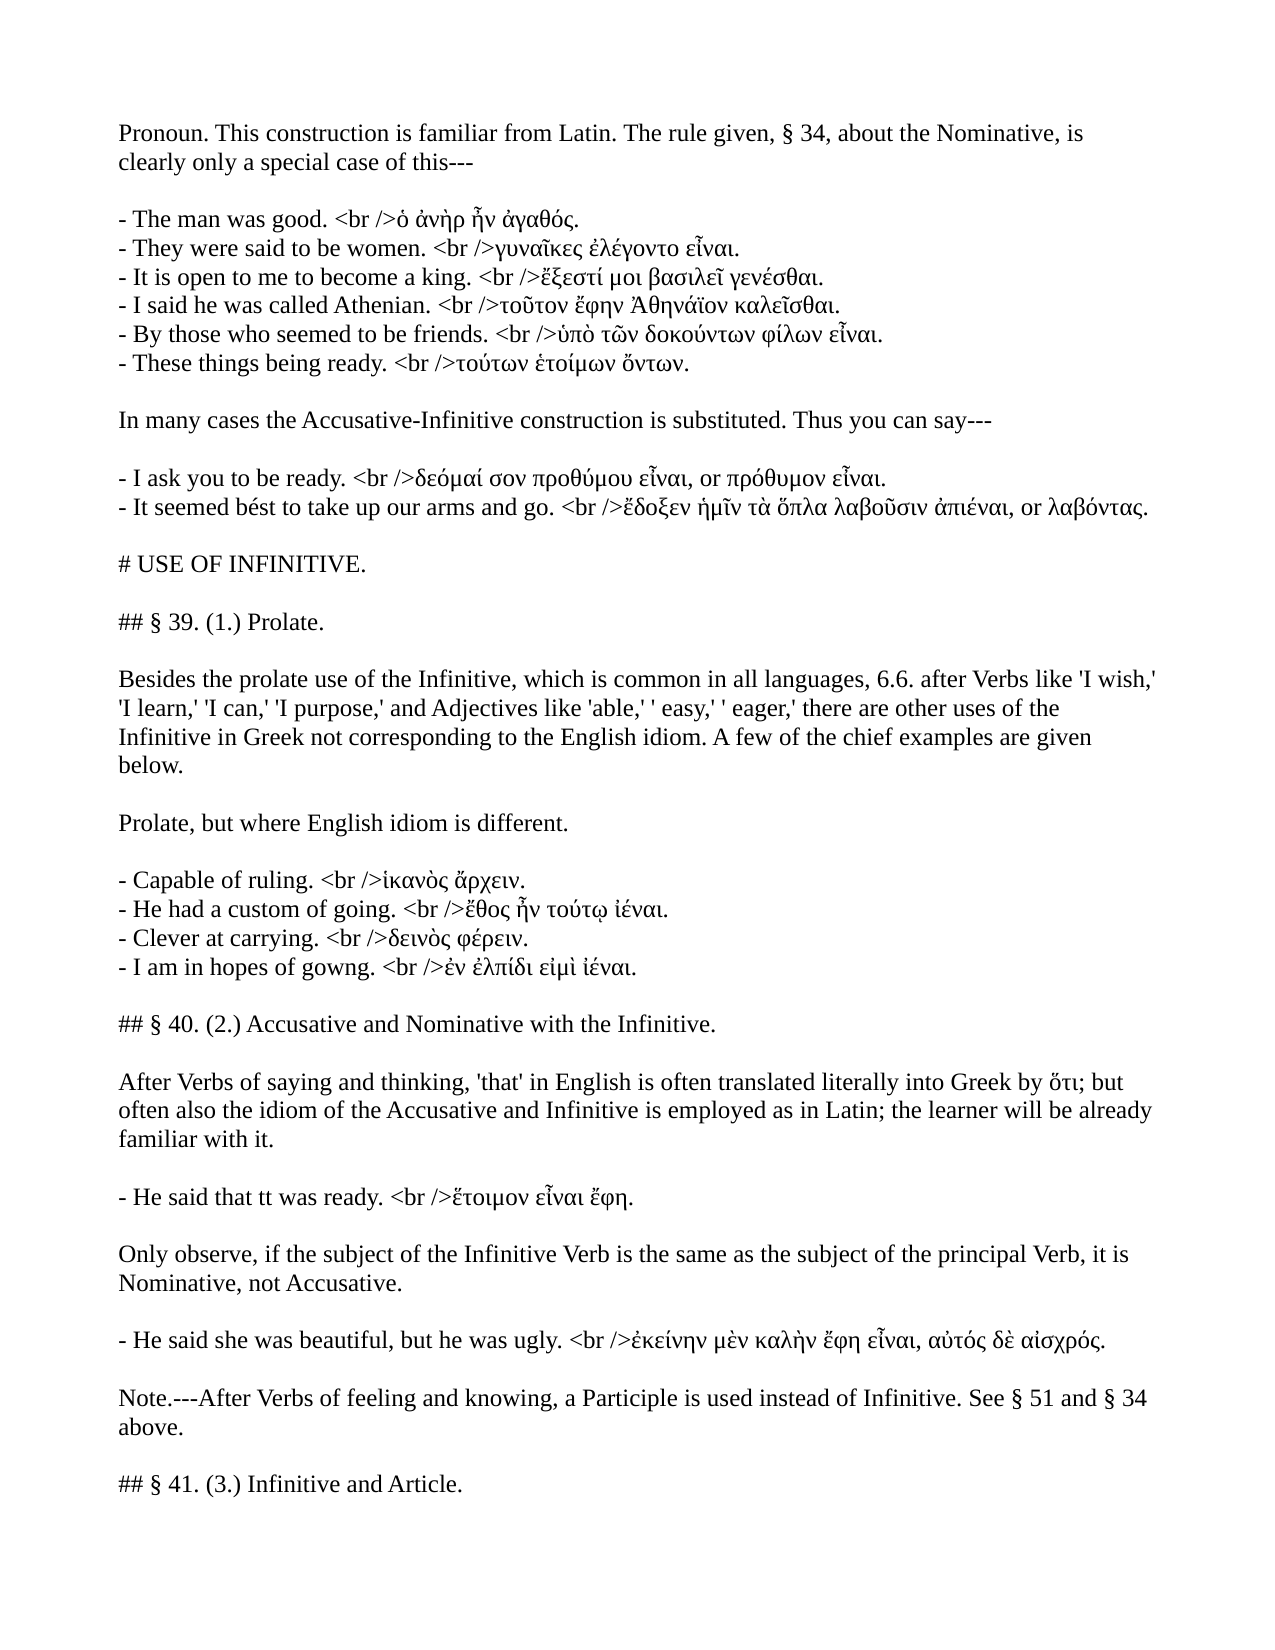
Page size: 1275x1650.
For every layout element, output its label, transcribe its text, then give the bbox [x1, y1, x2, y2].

text - They were said to be women. <br />γυναῖκες ἐλέγοντο εἶναι. [118, 233, 1157, 262]
text - The man was good. <br />ὁ ἀνὴρ ἦν ἀγαθός. [118, 204, 1157, 233]
text Only observe, if the subject of the Infinitive Verb is the same as the subject of the principal Verb, it is Nominative, not Accusative. [118, 1239, 1157, 1297]
text - He had a custom of going. <br />ἔθος ἦν τούτῳ ἰέναι. [118, 894, 1157, 923]
text Pronoun. This construction is familiar from Latin. The rule given, § 34, about the Nominative, is clearly only a special case of this--- [118, 118, 1157, 176]
text - I am in hopes of gowng. <br />ἐν ἐλπίδι εἰμὶ ἰέναι. [118, 952, 1157, 981]
text ## § 40. (2.) Accusative and Nominative with the Infinitive. [118, 1009, 1157, 1038]
text Besides the prolate use of the Infinitive, which is common in all languages, 6.6. after Verbs like 'I wish,' 'I learn,' 'I can,' 'I purpose,' and Adjectives like 'able,' ' easy,' ' eager,' there are other uses of the Infinitive in Greek not corresponding to the English idiom. A few of the chief examples are given below. [118, 664, 1157, 779]
text - He said that tt was ready. <br />ἕτοιμον εἶναι ἔφη. [118, 1182, 1157, 1211]
text Prolate, but where English idiom is different. [118, 808, 1157, 837]
text Note.---After Verbs of feeling and knowing, a Participle is used instead of Infinitive. See § 51 and § 34 above. [118, 1383, 1157, 1441]
text - By those who seemed to be friends. <br />ὑπὸ τῶν δοκούντων φίλων εἶναι. [118, 319, 1157, 348]
text After Verbs of saying and thinking, 'that' in English is often translated literally into Greek by ὅτι; but often also the idiom of the Accusative and Infinitive is employed as in Latin; the learner will be already familiar with it. [118, 1067, 1157, 1153]
text - It seemed bést to take up our arms and go. <br />ἔδοξεν ἡμῖν τὰ ὅπλα λαβοῦσιν ἀπιέναι, or λαβόντας. [118, 492, 1157, 521]
text - He said she was beautiful, but he was ugly. <br />ἐκείνην μὲν καλὴν ἔφη εἶναι, αὐτός δὲ αἰσχρός. [118, 1326, 1157, 1354]
text - It is open to me to become a king. <br />ἔξεστί μοι βασιλεῖ γενέσθαι. [118, 262, 1157, 291]
text ## § 39. (1.) Prolate. [118, 607, 1157, 636]
text - These things being ready. <br />τούτων ἑτοίμων ὄντων. [118, 348, 1157, 377]
text - Clever at carrying. <br />δεινὸς φέρειν. [118, 923, 1157, 952]
text ## § 41. (3.) Infinitive and Article. [118, 1469, 1157, 1498]
text In many cases the Accusative-Infinitive construction is substituted. Thus you can say--- [118, 406, 1157, 434]
text - I said he was called Athenian. <br />τοῦτον ἔφην Ἀθηνάϊον καλεῖσθαι. [118, 291, 1157, 319]
text - Capable of ruling. <br />ἱκανὸς ἄρχειν. [118, 866, 1157, 894]
text # USE OF INFINITIVE. [118, 549, 1157, 578]
text - I ask you to be ready. <br />δεόμαί σον προθύμου εἶναι, or πρόθυμον εἶναι. [118, 463, 1157, 492]
